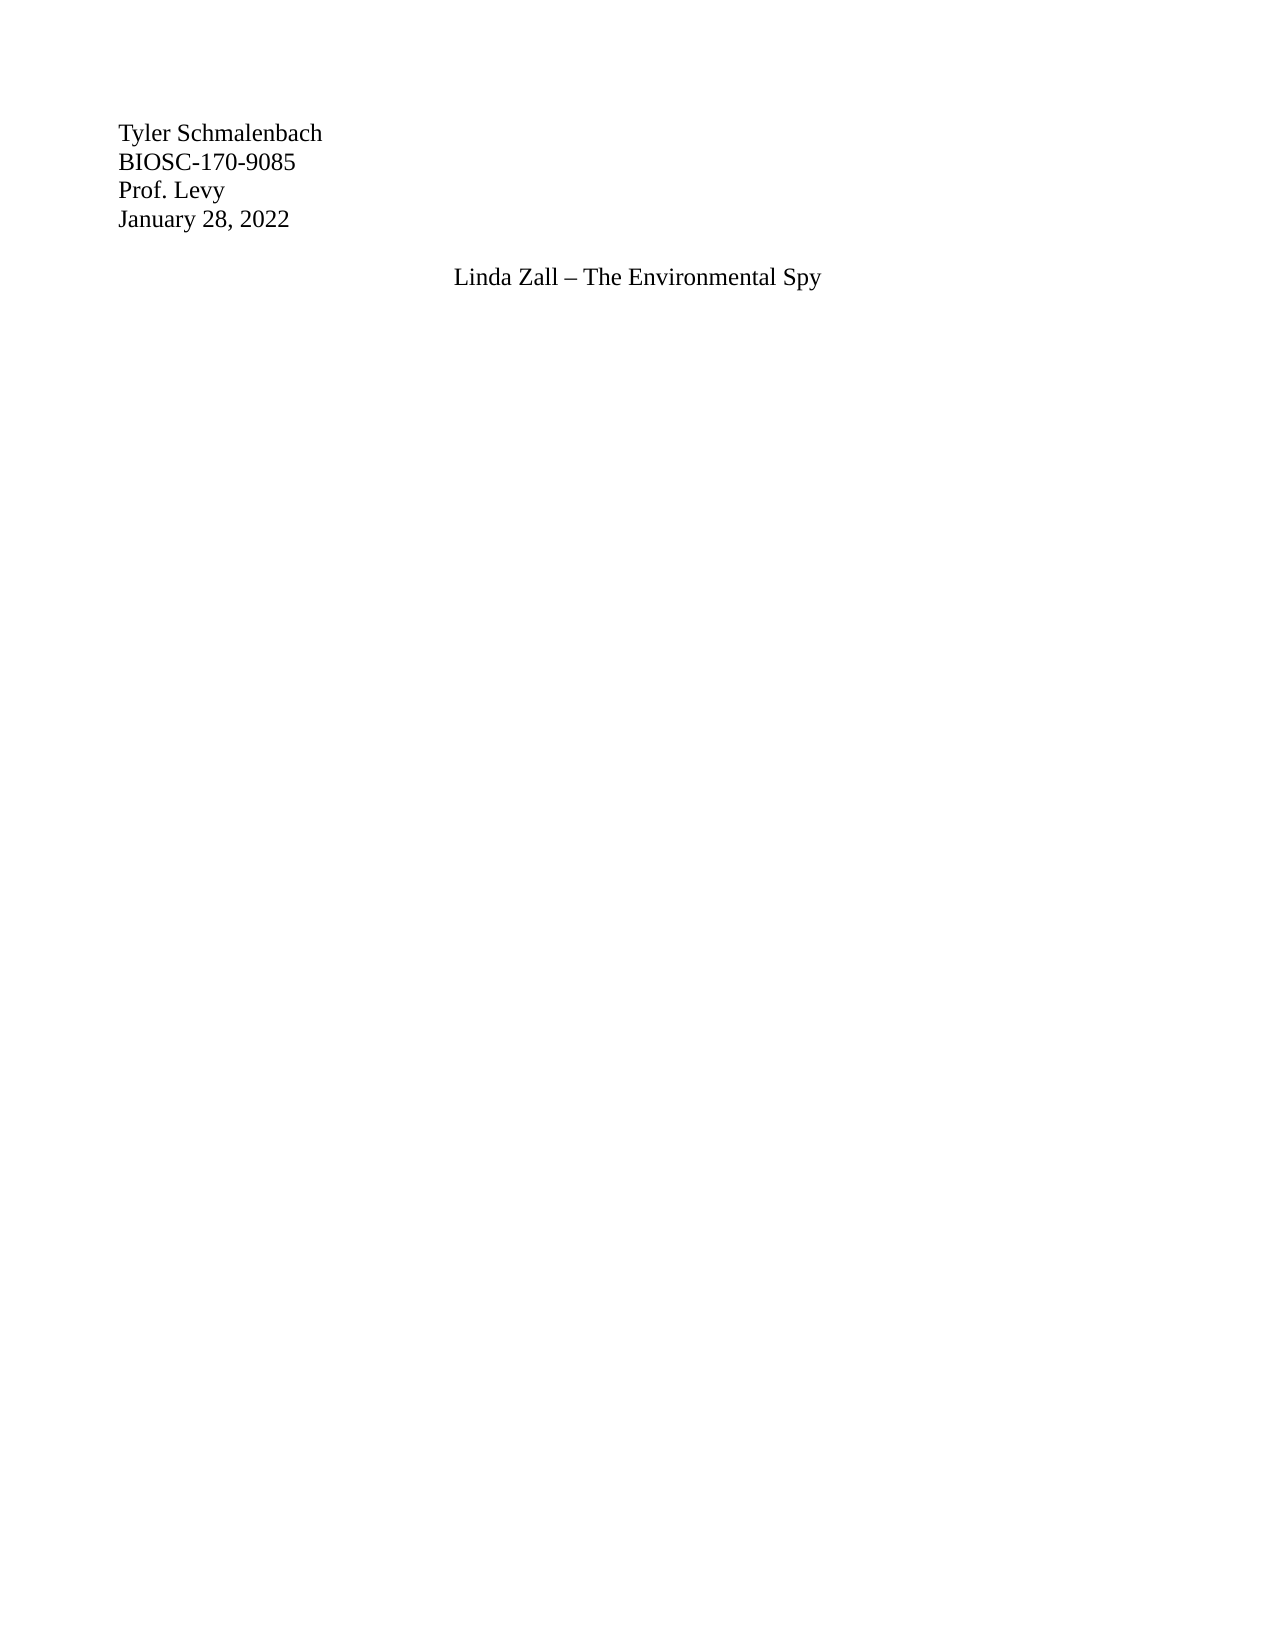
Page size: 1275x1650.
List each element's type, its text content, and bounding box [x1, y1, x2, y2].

text January 28, 2022 [118, 204, 1157, 233]
text BIOSC-170-9085 [118, 147, 1157, 176]
text Linda Zall – The Environmental Spy [118, 262, 1157, 291]
text Prof. Levy [118, 176, 1157, 204]
text Tyler Schmalenbach [118, 118, 1157, 147]
